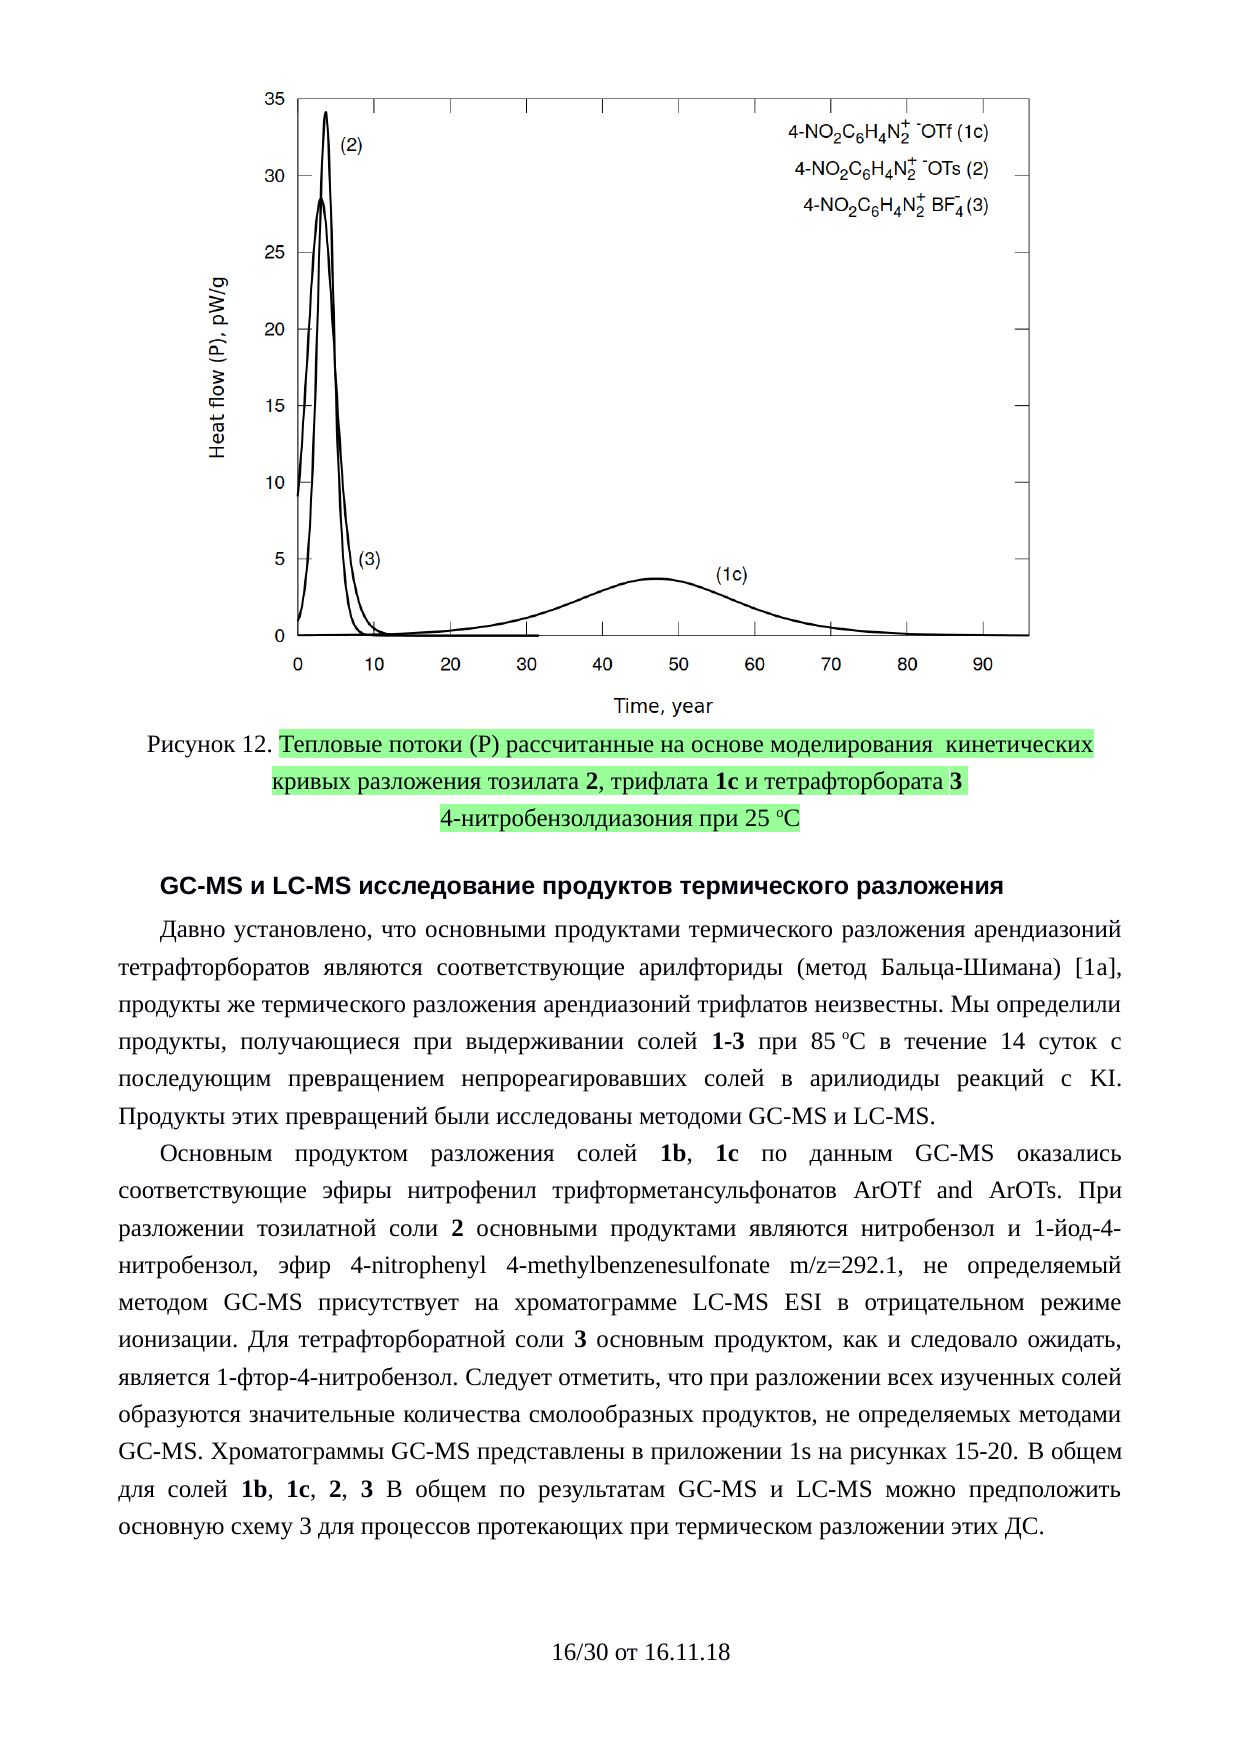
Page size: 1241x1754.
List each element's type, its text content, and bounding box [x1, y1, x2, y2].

text Рисунок 12. Тепловые потоки (P) рассчитанные на основе моделирования кинетических кривых разложения тозилата 2, трифлата 1c и тетрафторбората 3 [118, 729, 1122, 795]
picture [203, 88, 1037, 721]
text Основным продуктом разложения солей 1b, 1c по данным GC-MS оказались соответствующие эфиры нитрофенил трифторметансульфонатов ArOTf and ArOTs. При разложении тозилатной соли 2 основными продуктами являются нитробензол и 1-йод-4-нитробензол, эфир 4-nitrophenyl 4-methylbenzenesulfonate m/z=292.1, не определяемый методом GC-MS присутствует на хроматограмме LC-MS ESI в отрицательном режиме ионизации. Для тетрафторборатной соли 3 основным продуктом, как и следовало ожидать, является 1-фтор-4-нитробензол. Следует отметить, что при разложении всех изученных солей образуются значительные количества смолообразных продуктов, не определяемых методами GC-MS. Хроматограммы GC-MS представлены в приложении 1s на рисунках 15-20. В общем для солей 1b, 1c, 2, 3 В общем по результатам GC-MS и LC-MS можно предположить основную схему 3 для процессов протекающих при термическом разложении этих ДС. [118, 1138, 1122, 1540]
text 4-нитробензолдиазония при 25 оС [118, 803, 1122, 832]
text Давно установлено, что основными продуктами термического разложения арендиазоний тетрафторборатов являются соответствующие арилфториды (метод Бальца-Шимана) [1a], продукты же термического разложения арендиазоний трифлатов неизвестны. Мы определили продукты, получающиеся при выдерживании солей 1-3 при 85 оС в течение 14 суток с последующим превращением непрореагировавших солей в арилиодиды реакций с KI. Продукты этих превращений были исследованы методоми GC-MS и LC-MS. [118, 914, 1122, 1129]
subtitle GC-MS и LC-MS исследование продуктов термического разложения [118, 871, 1122, 900]
